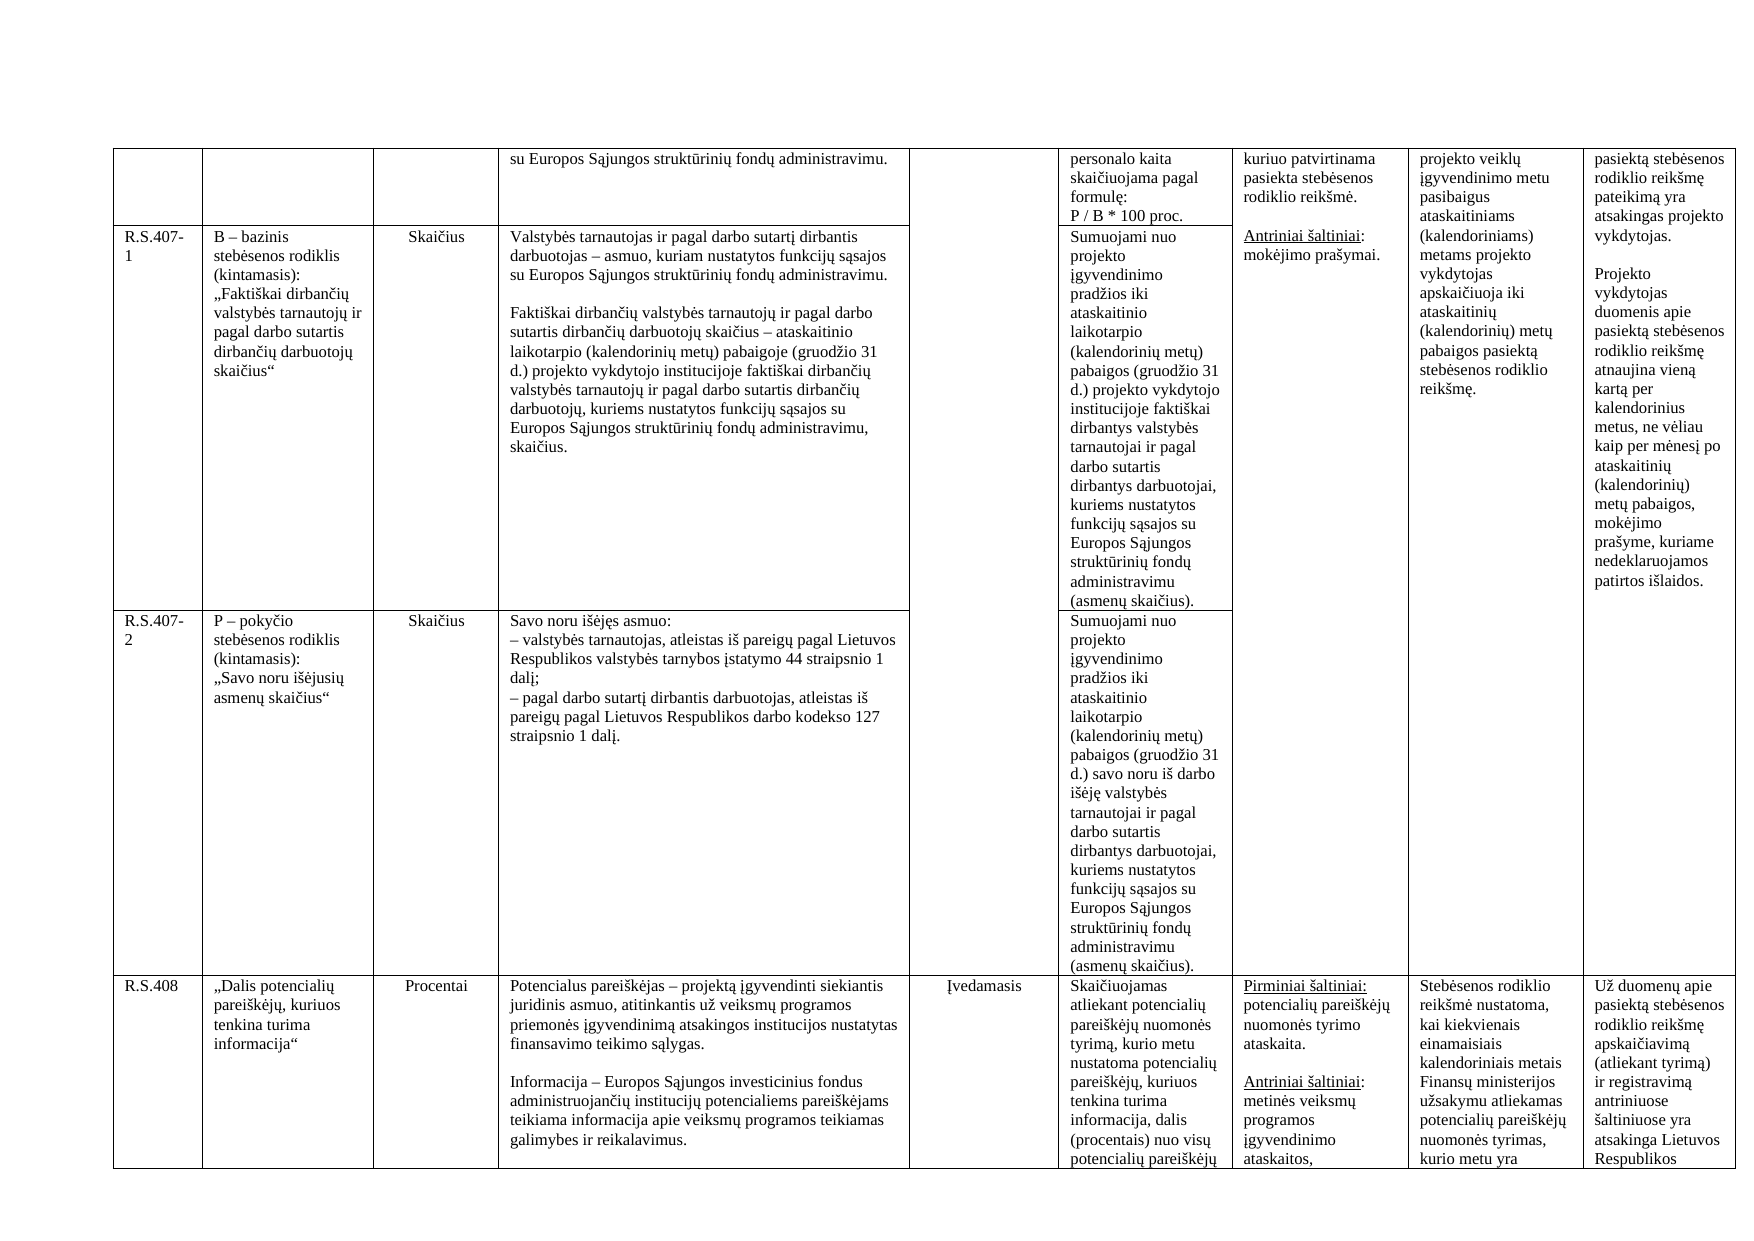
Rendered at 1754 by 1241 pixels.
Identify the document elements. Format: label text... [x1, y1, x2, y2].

table_cell [203, 149, 373, 225]
table_cell P – pokyčio stebėsenos rodiklis (kintamasis): „Savo noru išėjusių asmenų skaičius“ [203, 611, 373, 975]
table_cell kuriuo patvirtinama pasiekta stebėsenos rodiklio reikšmė. Antriniai šaltiniai: mokėjimo prašymai. [1233, 149, 1408, 975]
table_cell Procentai [374, 976, 498, 1168]
table_cell R.S.408 [114, 976, 202, 1168]
table_cell [114, 149, 202, 225]
table_cell Potencialus pareiškėjas – projektą įgyvendinti siekiantis juridinis asmuo, atitinkantis už veiksmų programos priemonės įgyvendinimą atsakingos institucijos nustatytas finansavimo teikimo sąlygas. Informacija – Europos Sąjungos investicinius fondus administruojančių institucijų potencialiems pareiškėjams teikiama informacija apie veiksmų programos teikiamas galimybes ir reikalavimus. [499, 976, 909, 1168]
table_cell Pirminiai šaltiniai: potencialių pareiškėjų nuomonės tyrimo ataskaita. Antriniai šaltiniai: metinės veiksmų programos įgyvendinimo ataskaitos, [1233, 976, 1408, 1168]
table_cell R.S.407-1 [114, 226, 202, 610]
table_cell Stebėsenos rodiklio reikšmė nustatoma, kai kiekvienais einamaisiais kalendoriniais metais Finansų ministerijos užsakymu atliekamas potencialių pareiškėjų nuomonės tyrimas, kurio metu yra [1409, 976, 1583, 1168]
table_cell projekto veiklų įgyvendinimo metu pasibaigus ataskaitiniams (kalendoriniams) metams projekto vykdytojas apskaičiuoja iki ataskaitinių (kalendorinių) metų pabaigos pasiektą stebėsenos rodiklio reikšmę. [1409, 149, 1583, 975]
table_cell B – bazinis stebėsenos rodiklis (kintamasis): „Faktiškai dirbančių valstybės tarnautojų ir pagal darbo sutartis dirbančių darbuotojų skaičius“ [203, 226, 373, 610]
table_cell Skaičius [374, 226, 498, 610]
table_cell Valstybės tarnautojas ir pagal darbo sutartį dirbantis darbuotojas – asmuo, kuriam nustatytos funkcijų sąsajos su Europos Sąjungos struktūrinių fondų administravimu. Faktiškai dirbančių valstybės tarnautojų ir pagal darbo sutartis dirbančių darbuotojų skaičius – ataskaitinio laikotarpio (kalendorinių metų) pabaigoje (gruodžio 31 d.) projekto vykdytojo institucijoje faktiškai dirbančių valstybės tarnautojų ir pagal darbo sutartis dirbančių darbuotojų, kuriems nustatytos funkcijų sąsajos su Europos Sąjungos struktūrinių fondų administravimu, skaičius. [499, 226, 909, 610]
table_cell Sumuojami nuo projekto įgyvendinimo pradžios iki ataskaitinio laikotarpio (kalendorinių metų) pabaigos (gruodžio 31 d.) projekto vykdytojo institucijoje faktiškai dirbantys valstybės tarnautojai ir pagal darbo sutartis dirbantys darbuotojai, kuriems nustatytos funkcijų sąsajos su Europos Sąjungos struktūrinių fondų administravimu (asmenų skaičius). [1059, 226, 1232, 610]
table_cell Skaičius [374, 611, 498, 975]
table_cell [374, 149, 498, 225]
table_cell personalo kaita skaičiuojama pagal formulę: P / B * 100 proc. [1059, 149, 1232, 225]
table_cell Skaičiuojamas atliekant potencialių pareiškėjų nuomonės tyrimą, kurio metu nustatoma potencialių pareiškėjų, kuriuos tenkina turima informacija, dalis (procentais) nuo visų potencialių pareiškėjų [1059, 976, 1232, 1168]
table_cell „Dalis potencialių pareiškėjų, kuriuos tenkina turima informacija“ [203, 976, 373, 1168]
table_cell [910, 149, 1058, 975]
table_cell pasiektą stebėsenos rodiklio reikšmę pateikimą yra atsakingas projekto vykdytojas. Projekto vykdytojas duomenis apie pasiektą stebėsenos rodiklio reikšmę atnaujina vieną kartą per kalendorinius metus, ne vėliau kaip per mėnesį po ataskaitinių (kalendorinių) metų pabaigos, mokėjimo prašyme, kuriame nedeklaruojamos patirtos išlaidos. [1584, 149, 1735, 975]
table_cell Už duomenų apie pasiektą stebėsenos rodiklio reikšmę apskaičiavimą (atliekant tyrimą) ir registravimą antriniuose šaltiniuose yra atsakinga Lietuvos Respublikos [1584, 976, 1735, 1168]
table_cell Savo noru išėjęs asmuo: – valstybės tarnautojas, atleistas iš pareigų pagal Lietuvos Respublikos valstybės tarnybos įstatymo 44 straipsnio 1 dalį; – pagal darbo sutartį dirbantis darbuotojas, atleistas iš pareigų pagal Lietuvos Respublikos darbo kodekso 127 straipsnio 1 dalį. [499, 611, 909, 975]
table_cell su Europos Sąjungos struktūrinių fondų administravimu. [499, 149, 909, 225]
table_cell Sumuojami nuo projekto įgyvendinimo pradžios iki ataskaitinio laikotarpio (kalendorinių metų) pabaigos (gruodžio 31 d.) savo noru iš darbo išėję valstybės tarnautojai ir pagal darbo sutartis dirbantys darbuotojai, kuriems nustatytos funkcijų sąsajos su Europos Sąjungos struktūrinių fondų administravimu (asmenų skaičius). [1059, 611, 1232, 975]
table_cell R.S.407-2 [114, 611, 202, 975]
table_cell Įvedamasis [910, 976, 1058, 1168]
